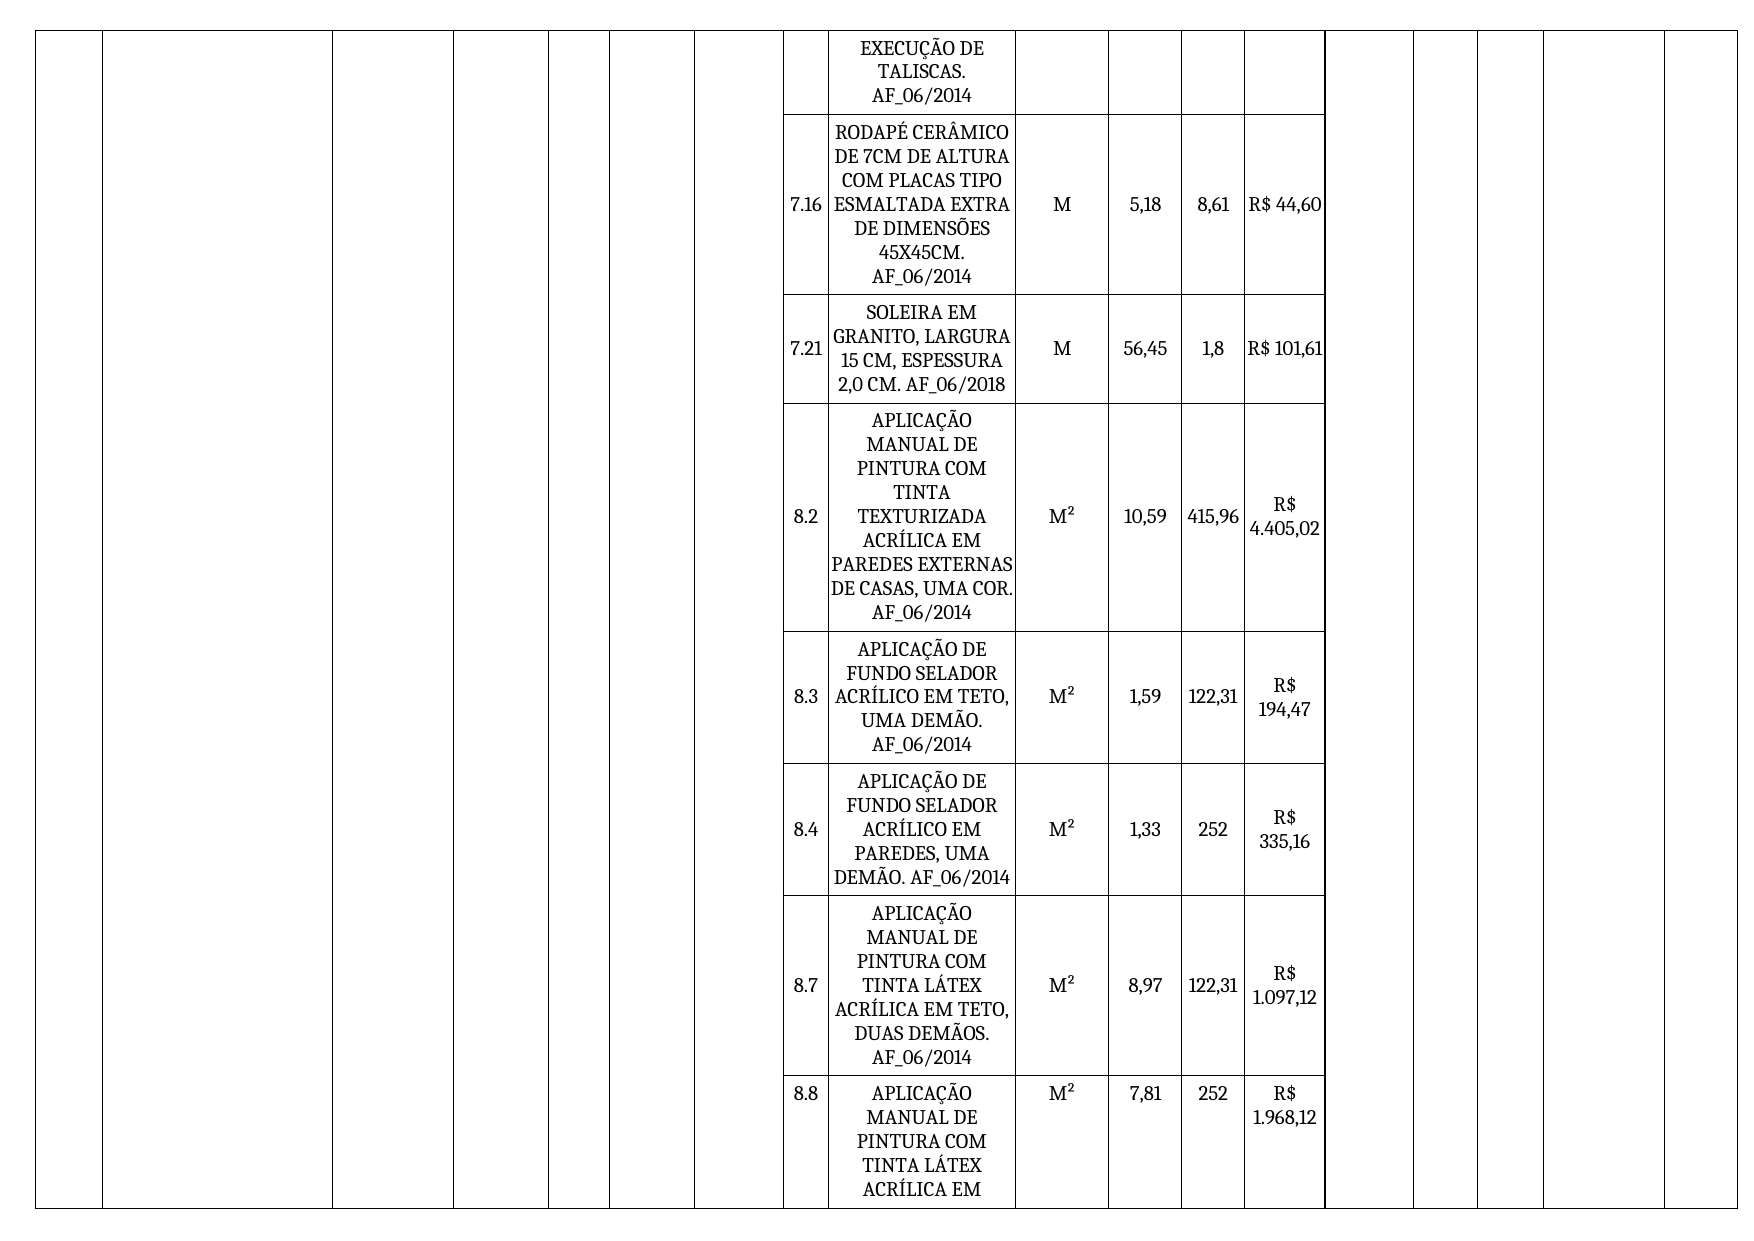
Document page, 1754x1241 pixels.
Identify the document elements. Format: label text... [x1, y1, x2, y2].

table_cell [1414, 31, 1477, 1208]
table_cell 252 [1182, 764, 1244, 895]
table_cell 5,18 [1109, 115, 1181, 294]
table_cell EXECUÇÃO DE TALISCAS. AF_06/2014 [829, 31, 1015, 114]
table_cell [1109, 31, 1181, 114]
table_cell R$ 101,61 [1245, 295, 1324, 402]
table_cell R$ 44,60 [1245, 115, 1324, 294]
table_cell 8.3 [784, 632, 828, 763]
table_cell 8,97 [1109, 896, 1181, 1075]
table_cell 8,61 [1182, 115, 1244, 294]
table_cell 8.7 [784, 896, 828, 1075]
table_cell APLICAÇÃO DE FUNDO SELADOR ACRÍLICO EM TETO, UMA DEMÃO. AF_06/2014 [829, 632, 1015, 763]
table_cell R$ 1.097,12 [1245, 896, 1324, 1075]
table_cell M² [1016, 764, 1108, 895]
table_cell 7.16 [784, 115, 828, 294]
table_cell [784, 31, 828, 114]
table_cell 8.4 [784, 764, 828, 895]
table_cell 8.2 [784, 404, 828, 631]
table_cell M² [1016, 404, 1108, 631]
table_cell [36, 31, 102, 1208]
table_cell [1016, 31, 1108, 114]
table_cell M² [1016, 896, 1108, 1075]
table_cell [610, 31, 694, 1208]
table_cell APLICAÇÃO MANUAL DE PINTURA COM TINTA LÁTEX ACRÍLICA EM [829, 1076, 1015, 1208]
table_cell [1478, 31, 1543, 1208]
table_cell [1665, 31, 1737, 1208]
table_cell APLICAÇÃO DE FUNDO SELADOR ACRÍLICO EM PAREDES, UMA DEMÃO. AF_06/2014 [829, 764, 1015, 895]
table_cell [454, 31, 548, 1208]
table_cell [1245, 31, 1324, 114]
table_cell [333, 31, 453, 1208]
table_cell R$ 1.968,12 [1245, 1076, 1324, 1208]
table_cell APLICAÇÃO MANUAL DE PINTURA COM TINTA TEXTURIZADA ACRÍLICA EM PAREDES EXTERNAS DE CASAS, UMA COR. AF_06/2014 [829, 404, 1015, 631]
table_cell 252 [1182, 1076, 1244, 1208]
table_cell 1,59 [1109, 632, 1181, 763]
table_cell 122,31 [1182, 632, 1244, 763]
table_cell M [1016, 115, 1108, 294]
table_cell M² [1016, 632, 1108, 763]
table_cell [103, 31, 332, 1208]
table_cell 7.21 [784, 295, 828, 402]
table_cell [549, 31, 609, 1208]
table_cell 10,59 [1109, 404, 1181, 631]
table_cell 8.8 [784, 1076, 828, 1208]
table_cell 415,96 [1182, 404, 1244, 631]
table_cell [1326, 31, 1413, 1208]
table_cell 122,31 [1182, 896, 1244, 1075]
table_cell [1182, 31, 1244, 114]
table_cell SOLEIRA EM GRANITO, LARGURA 15 CM, ESPESSURA 2,0 CM. AF_06/2018 [829, 295, 1015, 402]
table_cell 56,45 [1109, 295, 1181, 402]
table_cell RODAPÉ CERÂMICO DE 7CM DE ALTURA COM PLACAS TIPO ESMALTADA EXTRA DE DIMENSÕES 45X45CM. AF_06/2014 [829, 115, 1015, 294]
table_cell R$ 335,16 [1245, 764, 1324, 895]
table_cell R$ 194,47 [1245, 632, 1324, 763]
table_cell M² [1016, 1076, 1108, 1208]
table_cell 1,33 [1109, 764, 1181, 895]
table_cell [695, 31, 783, 1208]
table_cell [1544, 31, 1664, 1208]
table_cell 1,8 [1182, 295, 1244, 402]
table_cell R$ 4.405,02 [1245, 404, 1324, 631]
table_cell 7,81 [1109, 1076, 1181, 1208]
table_cell APLICAÇÃO MANUAL DE PINTURA COM TINTA LÁTEX ACRÍLICA EM TETO, DUAS DEMÃOS. AF_06/2014 [829, 896, 1015, 1075]
table_cell M [1016, 295, 1108, 402]
